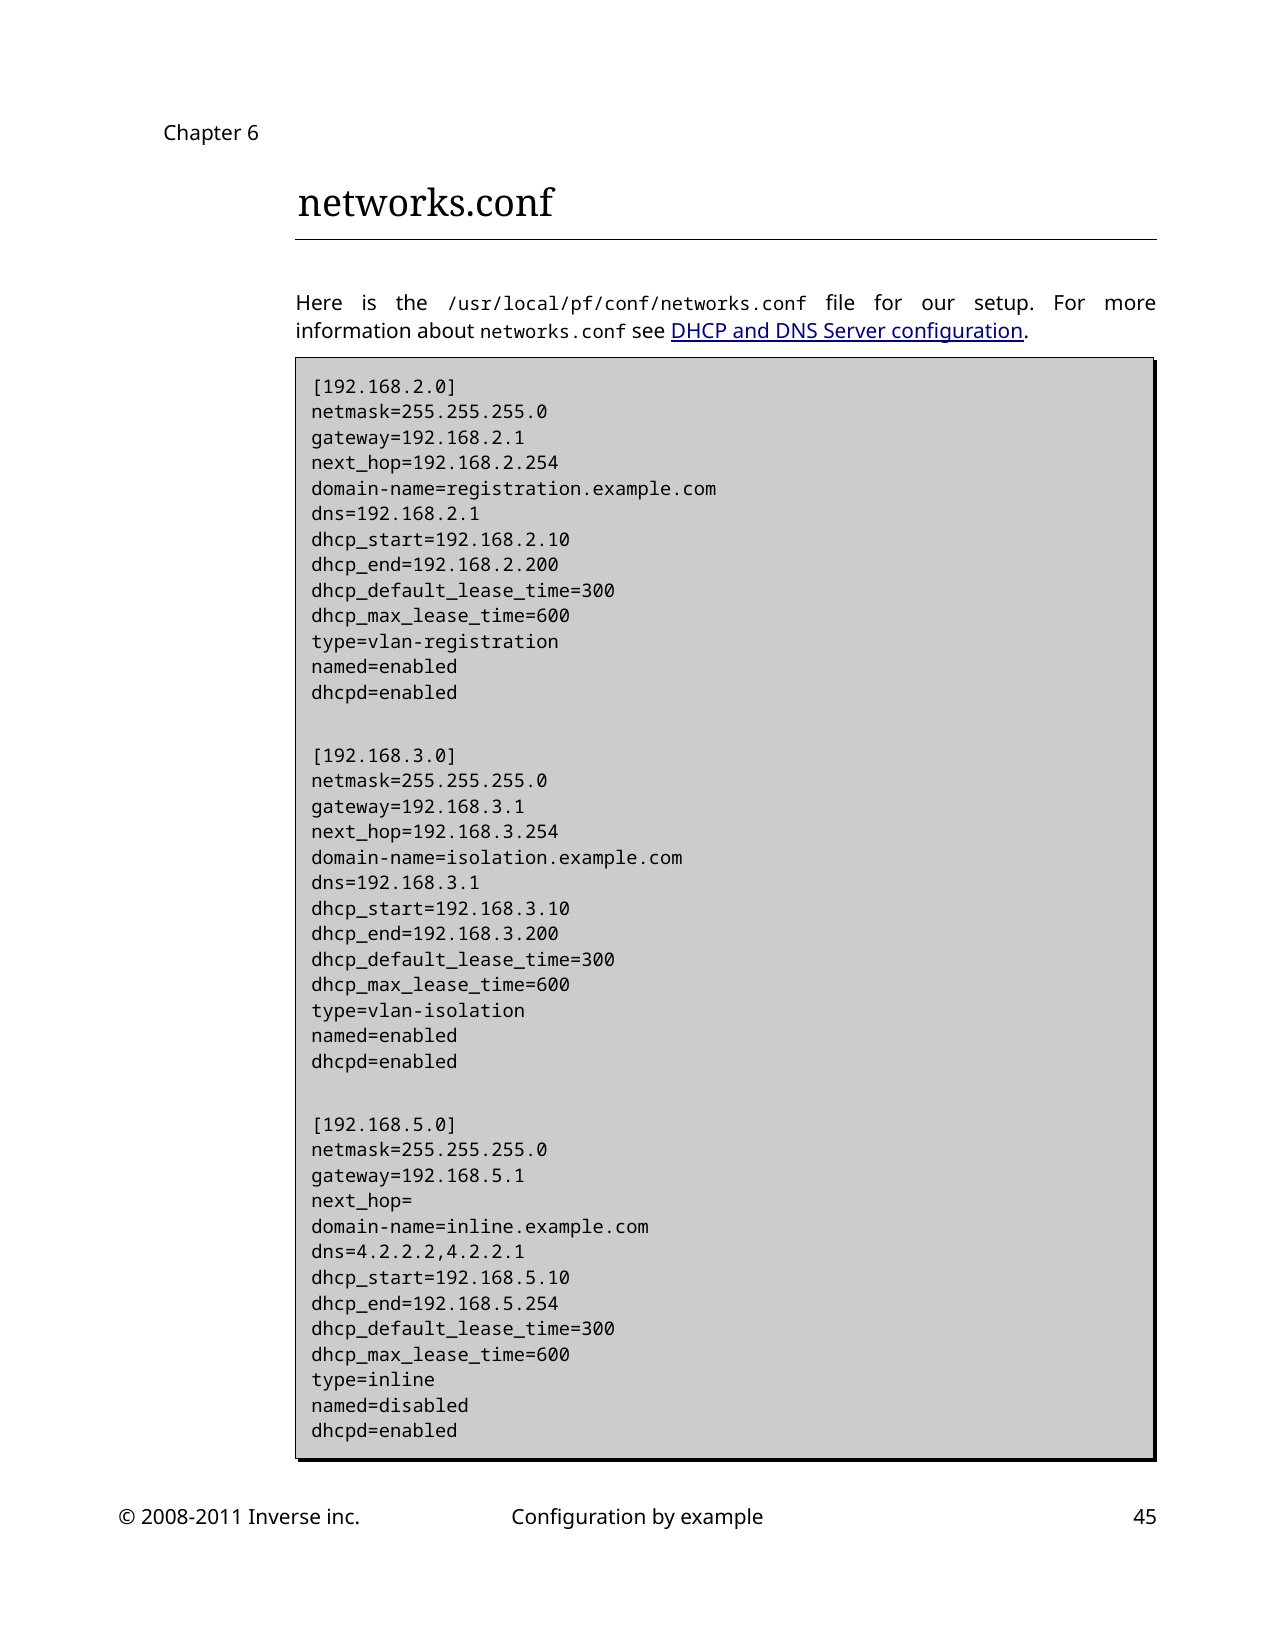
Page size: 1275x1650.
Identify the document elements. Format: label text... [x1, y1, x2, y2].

text [192.168.3.0] netmask=255.255.255.0 gateway=192.168.3.1 next_hop=192.168.3.254 domain-name=isolation.example.com dns=192.168.3.1 dhcp_start=192.168.3.10 dhcp_end=192.168.3.200 dhcp_default_lease_time=300 dhcp_max_lease_time=600 type=vlan-isolation named=enabled dhcpd=enabled [296, 726, 1153, 1064]
text [192.168.5.0] netmask=255.255.255.0 gateway=192.168.5.1 next_hop= domain-name=inline.example.com dns=4.2.2.2,4.2.2.1 dhcp_start=192.168.5.10 dhcp_end=192.168.5.254 dhcp_default_lease_time=300 dhcp_max_lease_time=600 type=inline named=disabled dhcpd=enabled [296, 1095, 1153, 1458]
text Here is the /usr/local/pf/conf/networks.conf file for our setup. For more information about networks.conf see DHCP and DNS Server configuration. [295, 288, 1157, 344]
subtitle networks.conf [295, 176, 1157, 239]
text [192.168.2.0] netmask=255.255.255.0 gateway=192.168.2.1 next_hop=192.168.2.254 domain-name=registration.example.com dns=192.168.2.1 dhcp_start=192.168.2.10 dhcp_end=192.168.2.200 dhcp_default_lease_time=300 dhcp_max_lease_time=600 type=vlan-registration named=enabled dhcpd=enabled [296, 358, 1153, 695]
